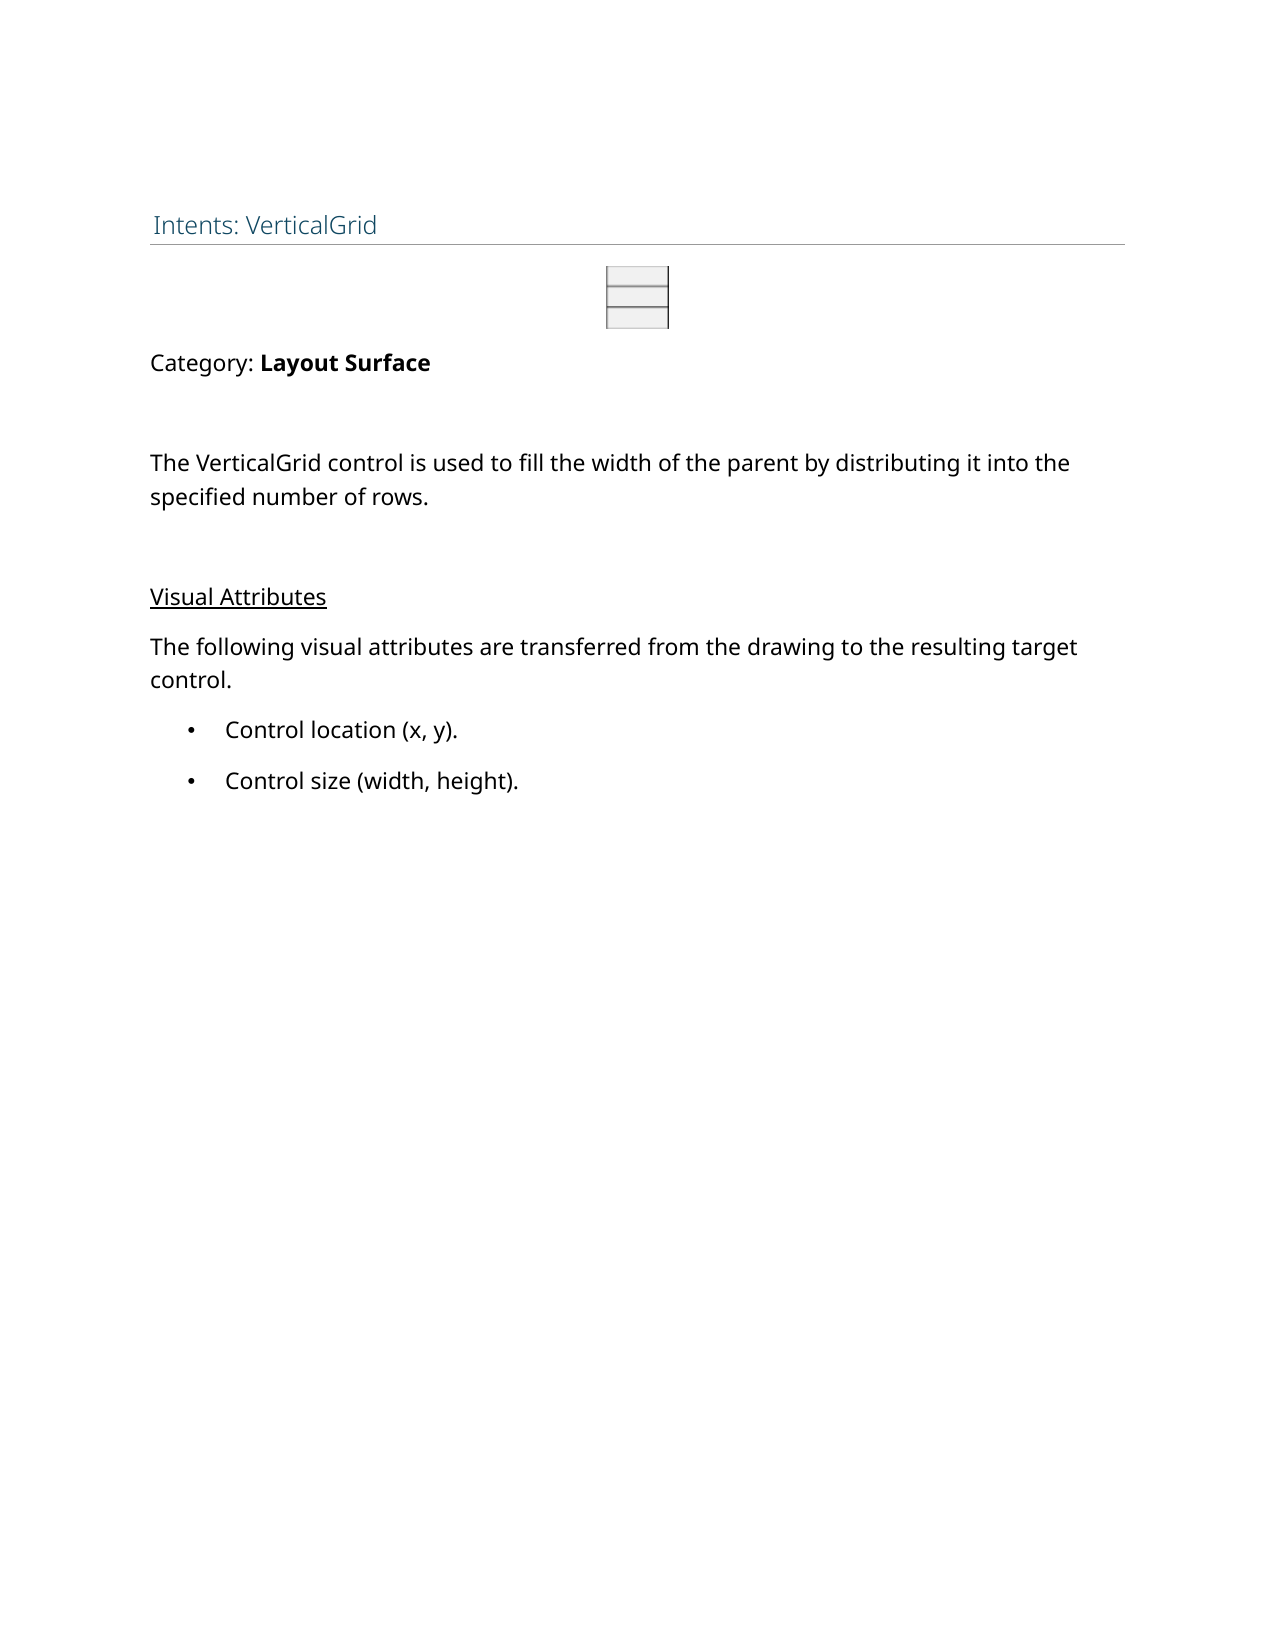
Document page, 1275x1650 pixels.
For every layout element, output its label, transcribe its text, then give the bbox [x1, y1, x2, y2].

picture [606, 266, 669, 329]
text Visual Attributes [150, 581, 1125, 612]
text Category: Layout Surface [150, 347, 1125, 378]
subtitle Intents: VerticalGrid [150, 204, 1125, 244]
list Control location (x, y). [187, 714, 1125, 746]
list Control size (width, height). [187, 764, 1125, 796]
text The VerticalGrid control is used to fill the width of the parent by distributing it into the specified number of rows. [150, 447, 1125, 512]
text The following visual attributes are transferred from the drawing to the resulting target control. [150, 631, 1125, 696]
